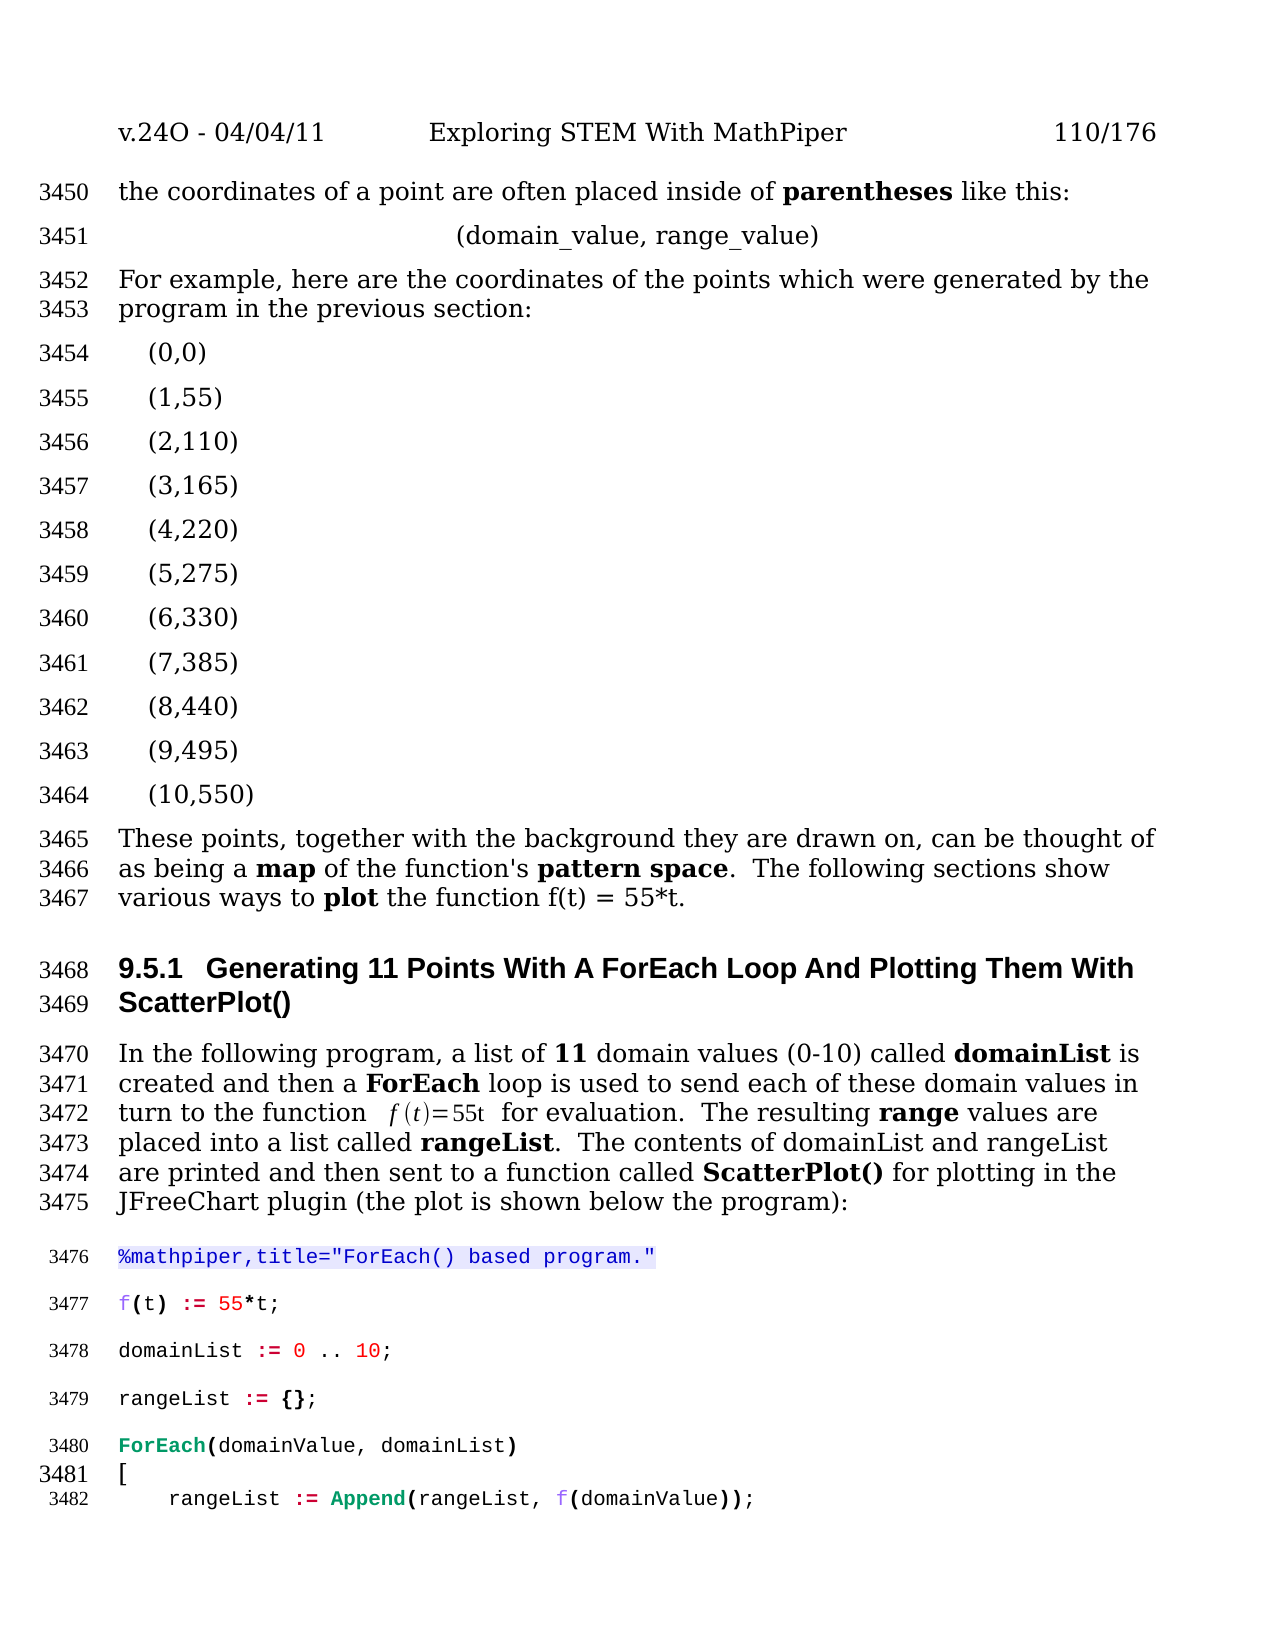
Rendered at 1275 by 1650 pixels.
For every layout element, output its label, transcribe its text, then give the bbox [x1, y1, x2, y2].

text (5,275) [148, 559, 1157, 589]
text (9,495) [148, 736, 1157, 765]
text the coordinates of a point are often placed inside of parentheses like this: [118, 177, 1157, 206]
text In the following program, a list of 11 domain values (0-10) called domainList is created and then a ForEach loop is used to send each of these domain values in turn to the functionfor evaluation. The resulting range values are placed into a list called rangeList. The contents of domainList and rangeList are printed and then sent to a function called ScatterPlot() for plotting in the JFreeChart plugin (the plot is shown below the program): [118, 1039, 1157, 1216]
text (3,165) [148, 471, 1157, 500]
text (7,385) [148, 648, 1157, 677]
text [ [118, 1459, 1157, 1488]
text domainList := 0 .. 10; [118, 1341, 1157, 1364]
text (1,55) [148, 383, 1157, 412]
text %mathpiper,title="ForEach() based program." [118, 1246, 1157, 1269]
text rangeList := {}; [118, 1388, 1157, 1411]
text rangeList := Append(rangeList, f(domainValue)); [118, 1488, 1157, 1512]
text These points, together with the background they are drawn on, can be thought of as being a map of the function's pattern space. The following sections show various ways to plot the function f(t) = 55*t. [118, 824, 1157, 912]
text f(t) := 55*t; [118, 1293, 1157, 1317]
text For example, here are the coordinates of the points which were generated by the program in the previous section: [118, 265, 1157, 324]
text ForEach(domainValue, domainList) [118, 1435, 1157, 1459]
subtitle Generating 11 Points With A ForEach Loop And Plotting Them With ScatterPlot() [118, 951, 1157, 1018]
text (4,220) [148, 515, 1157, 544]
text (2,110) [148, 427, 1157, 456]
text (domain_value, range_value) [118, 221, 1157, 250]
text (10,550) [148, 780, 1157, 809]
text (0,0) [148, 339, 1157, 368]
text (8,440) [148, 692, 1157, 721]
text (6,330) [148, 604, 1157, 633]
